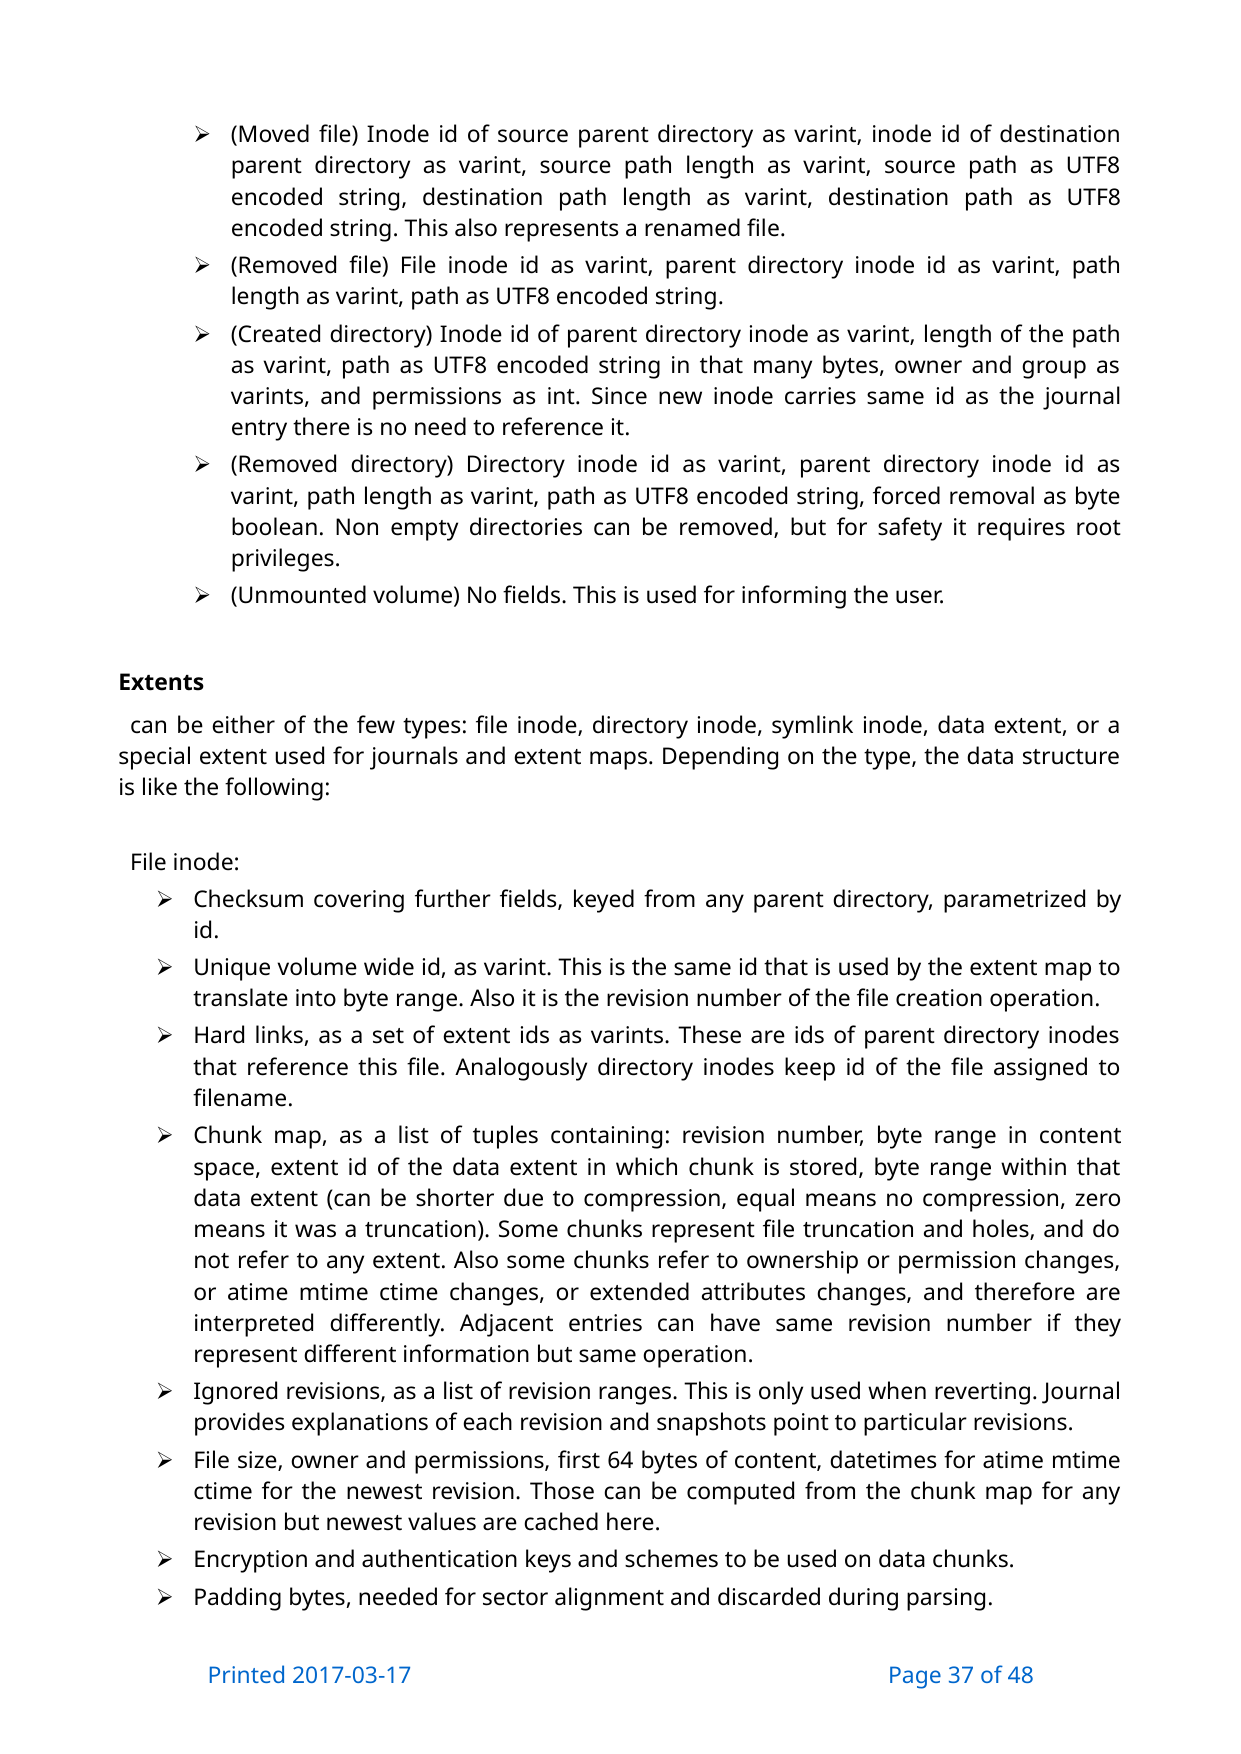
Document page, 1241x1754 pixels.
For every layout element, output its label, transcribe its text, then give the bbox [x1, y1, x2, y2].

list (Removed directory) Directory inode id as varint, parent directory inode id as varint, path length as varint, path as UTF8 encoded string, forced removal as byte boolean. Non empty directories can be removed, but for safety it requires root privileges. [193, 448, 1122, 573]
text File inode: [118, 845, 1122, 877]
list Hard links, as a set of extent ids as varints. These are ids of parent directory inodes that reference this file. Analogously directory inodes keep id of the file assigned to filename. [156, 1019, 1122, 1113]
list (Unmounted volume) No fields. This is used for informing the user. [193, 579, 1122, 611]
list Unique volume wide id, as varint. This is the same id that is used by the extent map to translate into byte range. Also it is the revision number of the file creation operation. [156, 951, 1122, 1013]
list (Moved file) Inode id of source parent directory as varint, inode id of destination parent directory as varint, source path length as varint, source path as UTF8 encoded string, destination path length as varint, destination path as UTF8 encoded string. This also represents a renamed file. [193, 118, 1122, 243]
list (Created directory) Inode id of parent directory inode as varint, length of the path as varint, path as UTF8 encoded string in that many bytes, owner and group as varints, and permissions as int. Since new inode carries same id as the journal entry there is no need to reference it. [193, 317, 1122, 442]
list Padding bytes, needed for sector alignment and discarded during parsing. [156, 1580, 1122, 1612]
list (Removed file) File inode id as varint, parent directory inode id as varint, path length as varint, path as UTF8 encoded string. [193, 249, 1122, 312]
list Checksum covering further fields, keyed from any parent directory, parametrized by id. [156, 883, 1122, 945]
subtitle Extents [118, 666, 1122, 697]
list File size, owner and permissions, first 64 bytes of content, datetimes for atime mtime ctime for the newest revision. Those can be computed from the chunk map for any revision but newest values are cached here. [156, 1443, 1122, 1537]
list Ignored revisions, as a list of revision ranges. This is only used when reverting. Journal provides explanations of each revision and snapshots point to particular revisions. [156, 1375, 1122, 1438]
list Chunk map, as a list of tuples containing: revision number, byte range in content space, extent id of the data extent in which chunk is stored, byte range within that data extent (can be shorter due to compression, equal means no compression, zero means it was a truncation). Some chunks represent file truncation and holes, and do not refer to any extent. Also some chunks refer to ownership or permission changes, or atime mtime ctime changes, or extended attributes changes, and therefore are interpreted differently. Adjacent entries can have same revision number if they represent different information but same operation. [156, 1119, 1122, 1369]
text can be either of the few types: file inode, directory inode, symlink inode, data extent, or a special extent used for journals and extent maps. Depending on the type, the data structure is like the following: [118, 708, 1122, 802]
list Encryption and authentication keys and schemes to be used on data chunks. [156, 1543, 1122, 1574]
